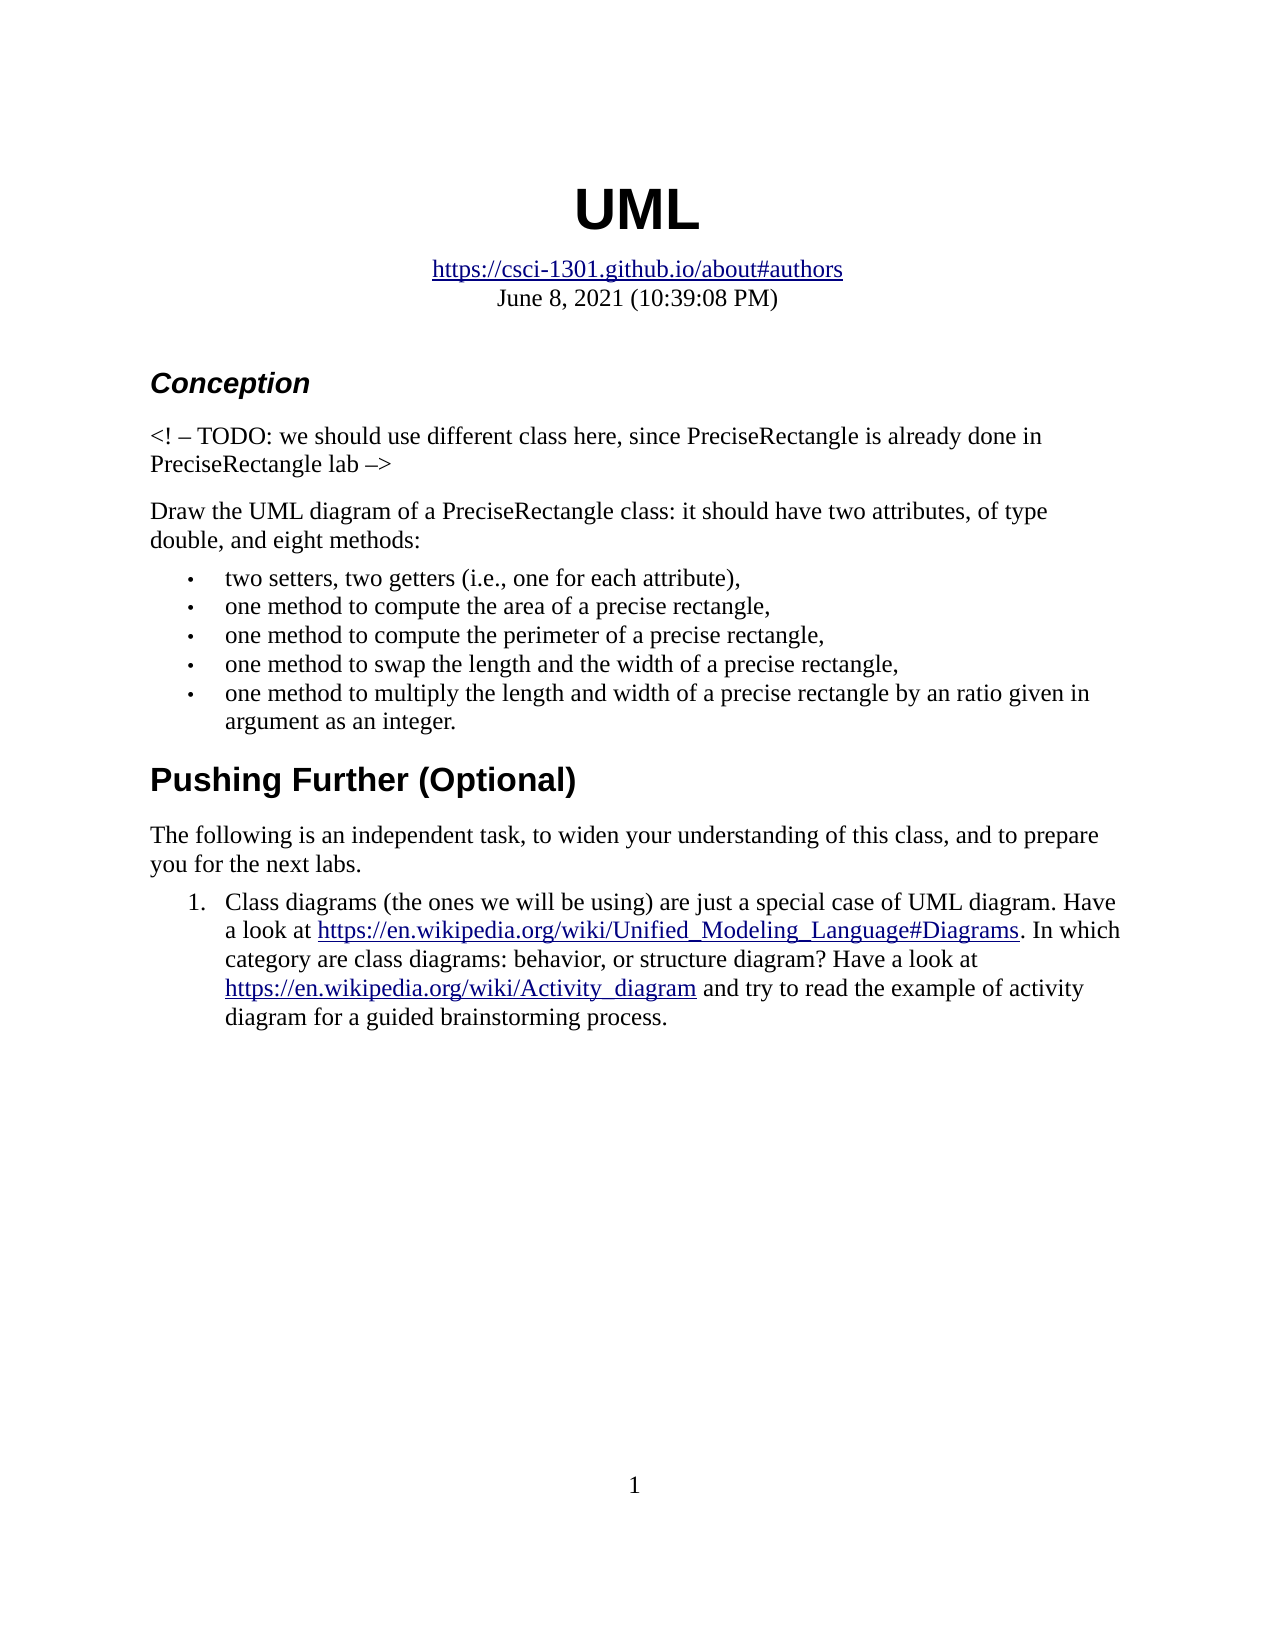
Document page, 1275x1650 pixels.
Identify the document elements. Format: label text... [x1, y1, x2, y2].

subtitle Conception [150, 366, 1125, 399]
text <! – TODO: we should use different class here, since PreciseRectangle is already done in PreciseRectangle lab –> [150, 421, 1125, 478]
list two setters, two getters (i.e., one for each attribute), [187, 563, 1125, 591]
text June 8, 2021 (10:39:08 PM) [150, 283, 1125, 312]
subtitle Pushing Further (Optional) [150, 760, 1125, 799]
list one method to swap the length and the width of a precise rectangle, [187, 649, 1125, 678]
list one method to compute the area of a precise rectangle, [187, 591, 1125, 620]
list one method to multiply the length and width of a precise rectangle by an ratio given in argument as an integer. [187, 678, 1125, 735]
list one method to compute the perimeter of a precise rectangle, [187, 620, 1125, 649]
text https://csci-1301.github.io/about#authors [150, 254, 1125, 283]
text The following is an independent task, to widen your understanding of this class, and to prepare you for the next labs. [150, 820, 1125, 878]
title UML [150, 175, 1125, 242]
text Draw the UML diagram of a PreciseRectangle class: it should have two attributes, of type double, and eight methods: [150, 496, 1125, 554]
list Class diagrams (the ones we will be using) are just a special case of UML diagram. Have a look at https://en.wikipedia.org/wiki/Unified_Modeling_Language#Diagrams. In which category are class diagrams: behavior, or structure diagram? Have a look at https://en.wikipedia.org/wiki/Activity_diagram and try to read the example of activity diagram for a guided brainstorming process. [187, 887, 1125, 1031]
